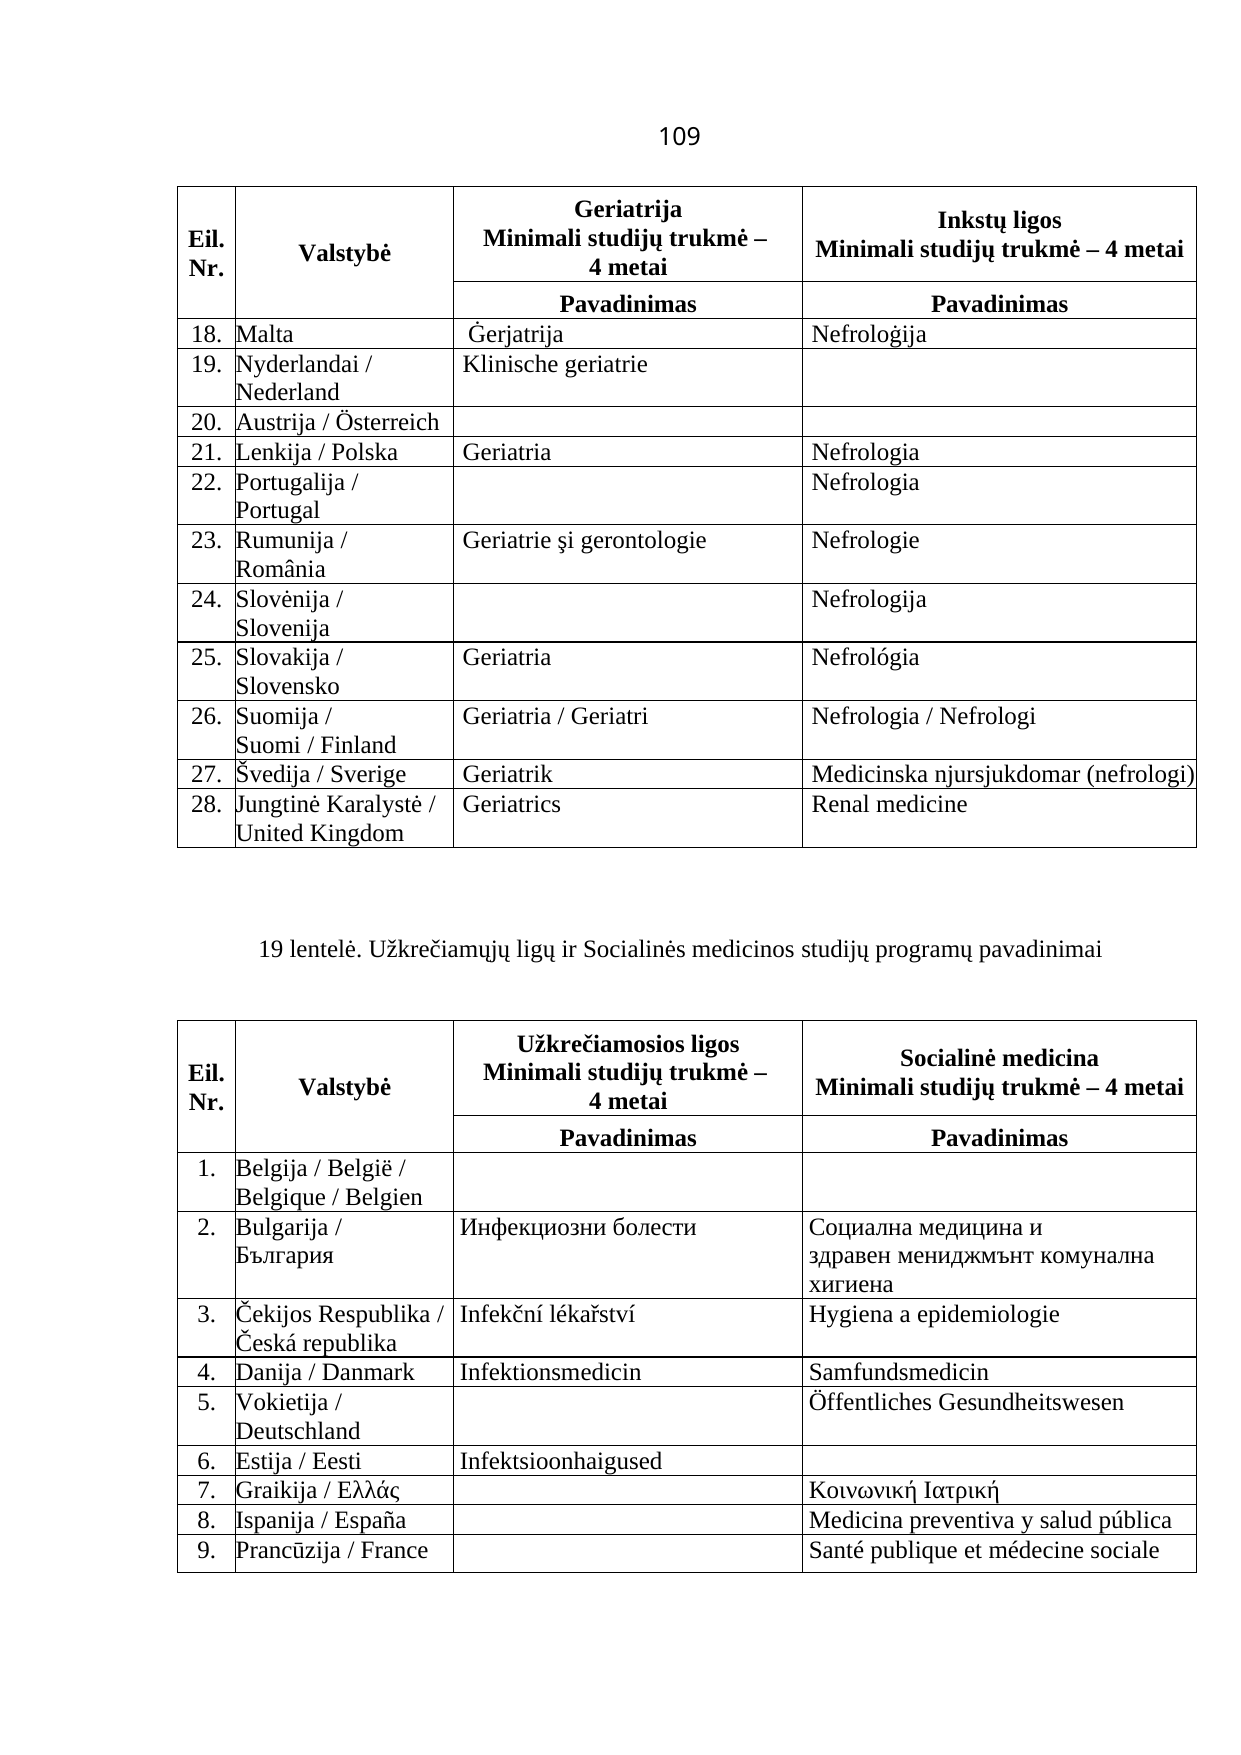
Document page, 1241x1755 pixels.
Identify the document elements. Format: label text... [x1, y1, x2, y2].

table_cell Medicina preventiva y salud pública [803, 1505, 1196, 1534]
table_cell Vokietija / Deutschland [236, 1387, 453, 1445]
table_cell Belgija / België / Belgique / Belgien [236, 1153, 453, 1211]
table_cell 25. [178, 643, 235, 700]
table_cell Švedija / Sverige [236, 760, 453, 788]
table_cell Renal medicine [803, 789, 1196, 847]
table_cell Klinische geriatrie [454, 349, 802, 406]
table_cell Lenkija / Polska [236, 437, 453, 466]
table_cell Hygiena a epidemiologie [803, 1299, 1196, 1356]
table_cell Geriatrie şi gerontologie [454, 525, 802, 583]
table_cell Geriatria [454, 437, 802, 466]
table_cell Pavadinimas [803, 1116, 1196, 1152]
table_cell Infektsioonhaigused [454, 1446, 802, 1474]
table_cell 9. [178, 1535, 235, 1572]
table_cell Portugalija / Portugal [236, 467, 453, 524]
table_cell 28. [178, 789, 235, 847]
table_cell 19. [178, 349, 235, 406]
table_cell 22. [178, 467, 235, 524]
table_header Užkrečiamosios ligos Minimali studijų trukmė – 4 metai [454, 1021, 802, 1115]
table_cell [454, 1387, 802, 1445]
table_cell [803, 349, 1196, 406]
table_cell Malta [236, 319, 453, 348]
table_cell [454, 1505, 802, 1534]
table_cell Pavadinimas [454, 282, 802, 318]
table_cell Pavadinimas [454, 1116, 802, 1152]
table_cell 8. [178, 1505, 235, 1534]
table_cell 21. [178, 437, 235, 466]
table_cell [803, 1446, 1196, 1474]
table_cell Öffentliches Gesundheitswesen [803, 1387, 1196, 1445]
table_cell Suomija / Suomi / Finland [236, 701, 453, 758]
table_cell Pavadinimas [803, 282, 1196, 318]
table_cell Инфекциозни болести [454, 1212, 802, 1298]
table_cell 24. [178, 584, 235, 641]
table_cell [454, 1153, 802, 1211]
table_cell Geriatria [454, 643, 802, 700]
table_cell 2. [178, 1212, 235, 1298]
table_cell 6. [178, 1446, 235, 1474]
table_cell 23. [178, 525, 235, 583]
table_cell [454, 1476, 802, 1504]
table_cell Slovėnija / Slovenija [236, 584, 453, 641]
table_cell [803, 407, 1196, 436]
table_header Geriatrija Minimali studijų trukmė – 4 metai [454, 187, 802, 281]
table_cell Nyderlandai / Nederland [236, 349, 453, 406]
table_cell Infektionsmedicin [454, 1358, 802, 1386]
table_cell 1. [178, 1153, 235, 1211]
table_cell Estija / Eesti [236, 1446, 453, 1474]
table_cell Geriatrik [454, 760, 802, 788]
table_cell Prancūzija / France [236, 1535, 453, 1572]
table_cell 26. [178, 701, 235, 758]
table_cell [803, 1153, 1196, 1211]
table_header Valstybė [236, 1021, 453, 1152]
table_header Valstybė [236, 187, 453, 318]
table_header Socialinė medicina Minimali studijų trukmė – 4 metai [803, 1021, 1196, 1115]
table_cell Социална медицина и здравен мениджмънт комунална хигиена [803, 1212, 1196, 1298]
table_cell 27. [178, 760, 235, 788]
table_cell Ġerjatrija [454, 319, 802, 348]
table_cell Čekijos Respublika / Česká republika [236, 1299, 453, 1356]
table_cell Nefrologia [803, 437, 1196, 466]
table_cell Nefrologia [803, 467, 1196, 524]
table_cell Medicinska njursjukdomar (nefrologi) [803, 760, 1196, 788]
table_header Inkstų ligos Minimali studijų trukmė – 4 metai [803, 187, 1196, 281]
table_cell [454, 407, 802, 436]
table_cell Nefrologia / Nefrologi [803, 701, 1196, 758]
table_cell Samfundsmedicin [803, 1358, 1196, 1386]
table_cell Infekční lékařství [454, 1299, 802, 1356]
table_cell 4. [178, 1358, 235, 1386]
table_cell Geriatria / Geriatri [454, 701, 802, 758]
table_cell Austrija / Österreich [236, 407, 453, 436]
table_cell Ispanija / España [236, 1505, 453, 1534]
table_header Eil. Nr. [178, 1021, 235, 1152]
table_cell Κοινωνική Iατρική [803, 1476, 1196, 1504]
table_cell [454, 584, 802, 641]
table_cell Nefrológia [803, 643, 1196, 700]
table_cell Nefrologija [803, 584, 1196, 641]
table_cell Santé publique et médecine sociale [803, 1535, 1196, 1572]
table_cell 18. [178, 319, 235, 348]
table_header Eil. Nr. [178, 187, 235, 318]
table_cell Graikija / Ελλάς [236, 1476, 453, 1504]
table_cell Slovakija / Slovensko [236, 643, 453, 700]
table_cell Jungtinė Karalystė / United Kingdom [236, 789, 453, 847]
table_cell Geriatrics [454, 789, 802, 847]
table_cell [454, 467, 802, 524]
table_cell Bulgarija / България [236, 1212, 453, 1298]
table_cell 20. [178, 407, 235, 436]
table_cell Nefrologie [803, 525, 1196, 583]
table_cell 5. [178, 1387, 235, 1445]
table_cell Rumunija / România [236, 525, 453, 583]
table_cell Danija / Danmark [236, 1358, 453, 1386]
text 19 lentelė. Užkrečiamųjų ligų ir Socialinės medicinos studijų programų pavadinimai [177, 934, 1183, 963]
table_cell 7. [178, 1476, 235, 1504]
table_cell Nefroloġija [803, 319, 1196, 348]
table_cell 3. [178, 1299, 235, 1356]
table_cell [454, 1535, 802, 1572]
